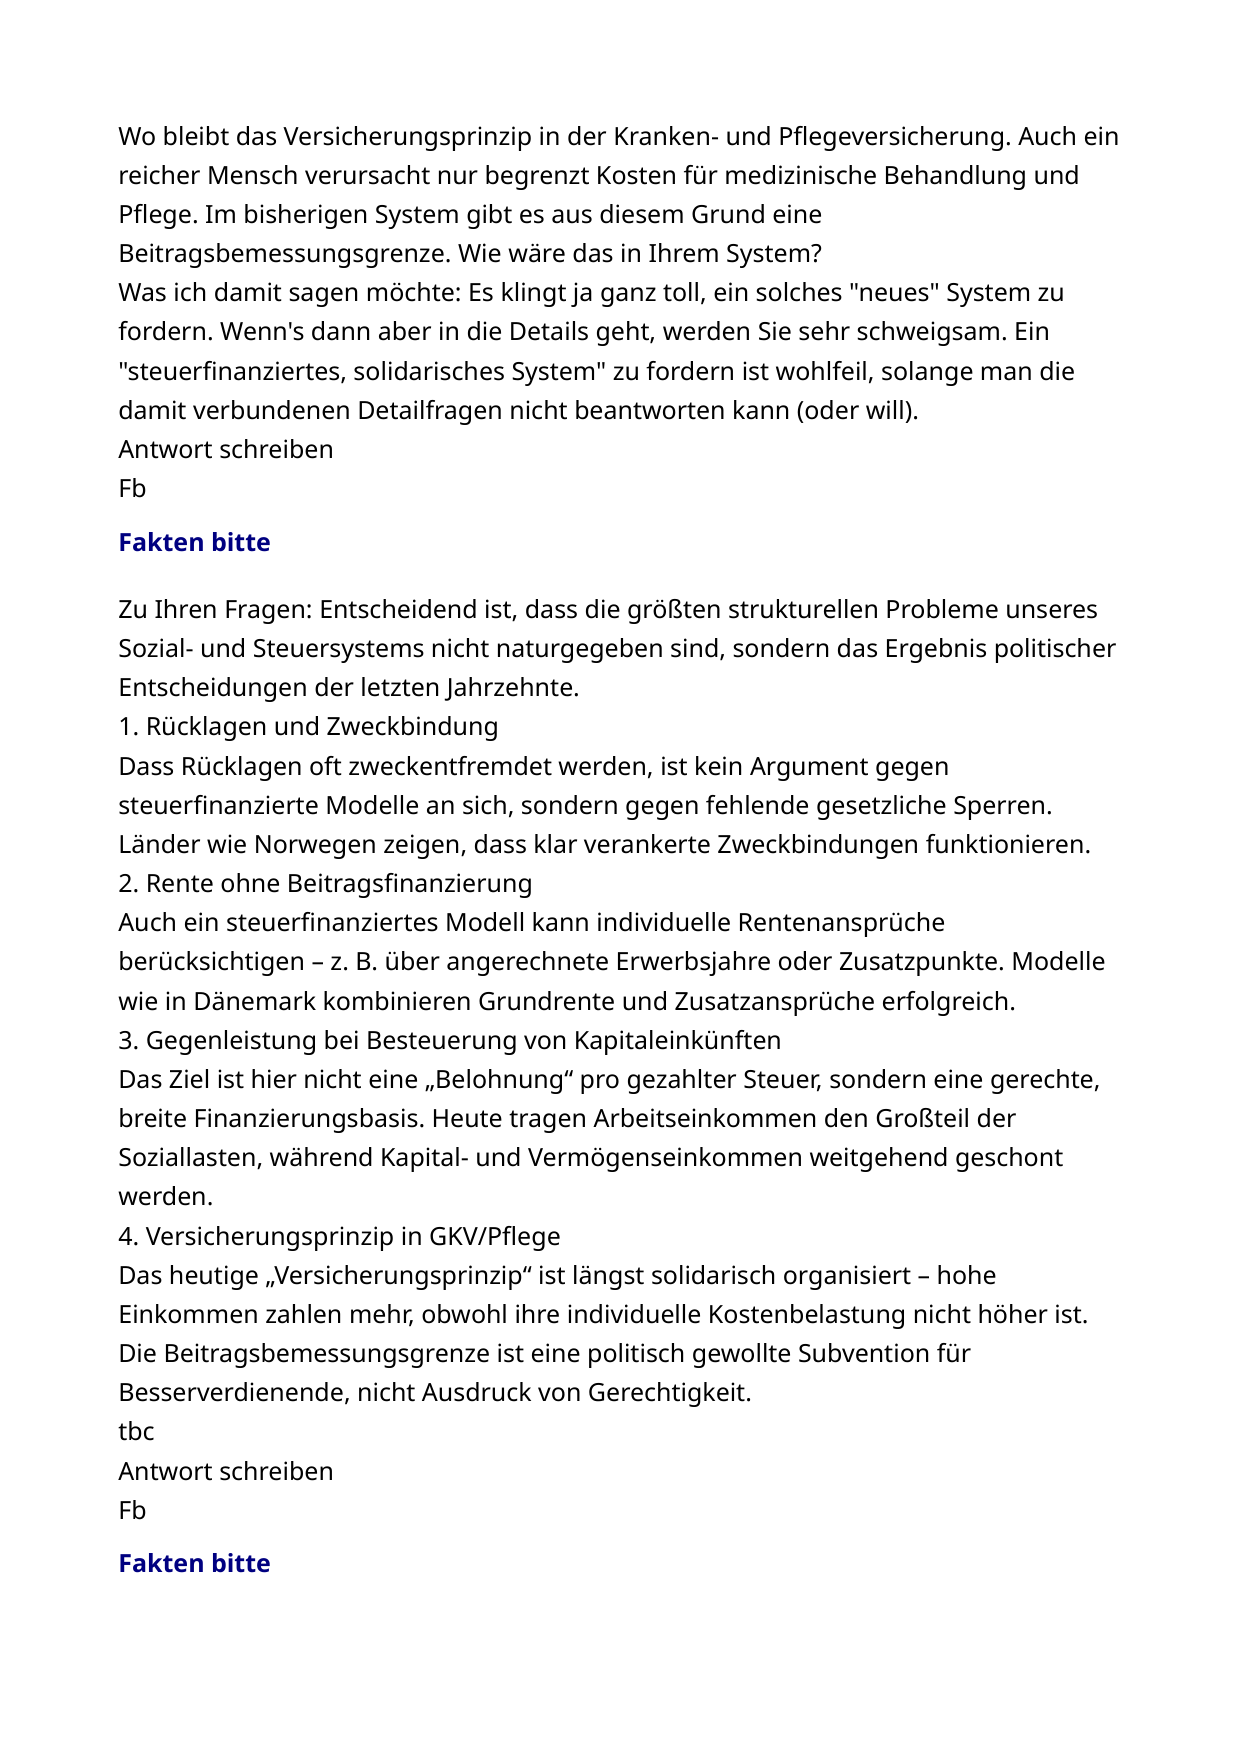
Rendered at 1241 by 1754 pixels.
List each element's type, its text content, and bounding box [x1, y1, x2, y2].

text Antwort schreiben [118, 1453, 1122, 1487]
text 3. Gegenleistung bei Besteuerung von Kapitaleinkünften [118, 1022, 1122, 1056]
text tbc [118, 1414, 1122, 1448]
text 1. Rücklagen und Zweckbindung [118, 709, 1122, 743]
text 4. Versicherungsprinzip in GKV/Pflege [118, 1218, 1122, 1252]
text Zu Ihren Fragen: Entscheidend ist, dass die größten strukturellen Probleme unseres Sozial- und Steuersystems nicht naturgegeben sind, sondern das Ergebnis politischer Entscheidungen der letzten Jahrzehnte. [118, 591, 1122, 704]
text Was ich damit sagen möchte: Es klingt ja ganz toll, ein solches "neues" System zu fordern. Wenn's dann aber in die Details geht, werden Sie sehr schweigsam. Ein "steuerfinanziertes, solidarisches System" zu fordern ist wohlfeil, solange man die damit verbundenen Detailfragen nicht beantworten kann (oder will). [118, 275, 1122, 426]
subtitle Fakten bitte [118, 1546, 1122, 1580]
text Fb [118, 1492, 1122, 1526]
text Auch ein steuerfinanziertes Modell kann individuelle Rentenansprüche berücksichtigen – z. B. über angerechnete Erwerbsjahre oder Zusatzpunkte. Modelle wie in Dänemark kombinieren Grundrente und Zusatzansprüche erfolgreich. [118, 905, 1122, 1017]
text Das heutige „Versicherungsprinzip“ ist längst solidarisch organisiert – hohe Einkommen zahlen mehr, obwohl ihre individuelle Kostenbelastung nicht höher ist. Die Beitragsbemessungsgrenze ist eine politisch gewollte Subvention für Besserverdienende, nicht Ausdruck von Gerechtigkeit. [118, 1257, 1122, 1409]
text Wo bleibt das Versicherungsprinzip in der Kranken- und Pflegeversicherung. Auch ein reicher Mensch verursacht nur begrenzt Kosten für medizinische Behandlung und Pflege. Im bisherigen System gibt es aus diesem Grund eine Beitragsbemessungsgrenze. Wie wäre das in Ihrem System? [118, 118, 1122, 270]
text 2. Rente ohne Beitragsfinanzierung [118, 866, 1122, 900]
text Fb [118, 471, 1122, 505]
text Antwort schreiben [118, 431, 1122, 466]
subtitle Fakten bitte [118, 524, 1122, 558]
text Das Ziel ist hier nicht eine „Belohnung“ pro gezahlter Steuer, sondern eine gerechte, breite Finanzierungsbasis. Heute tragen Arbeitseinkommen den Großteil der Soziallasten, während Kapital- und Vermögenseinkommen weitgehend geschont werden. [118, 1061, 1122, 1213]
text Dass Rücklagen oft zweckentfremdet werden, ist kein Argument gegen steuerfinanzierte Modelle an sich, sondern gegen fehlende gesetzliche Sperren. Länder wie Norwegen zeigen, dass klar verankerte Zweckbindungen funktionieren. [118, 748, 1122, 861]
